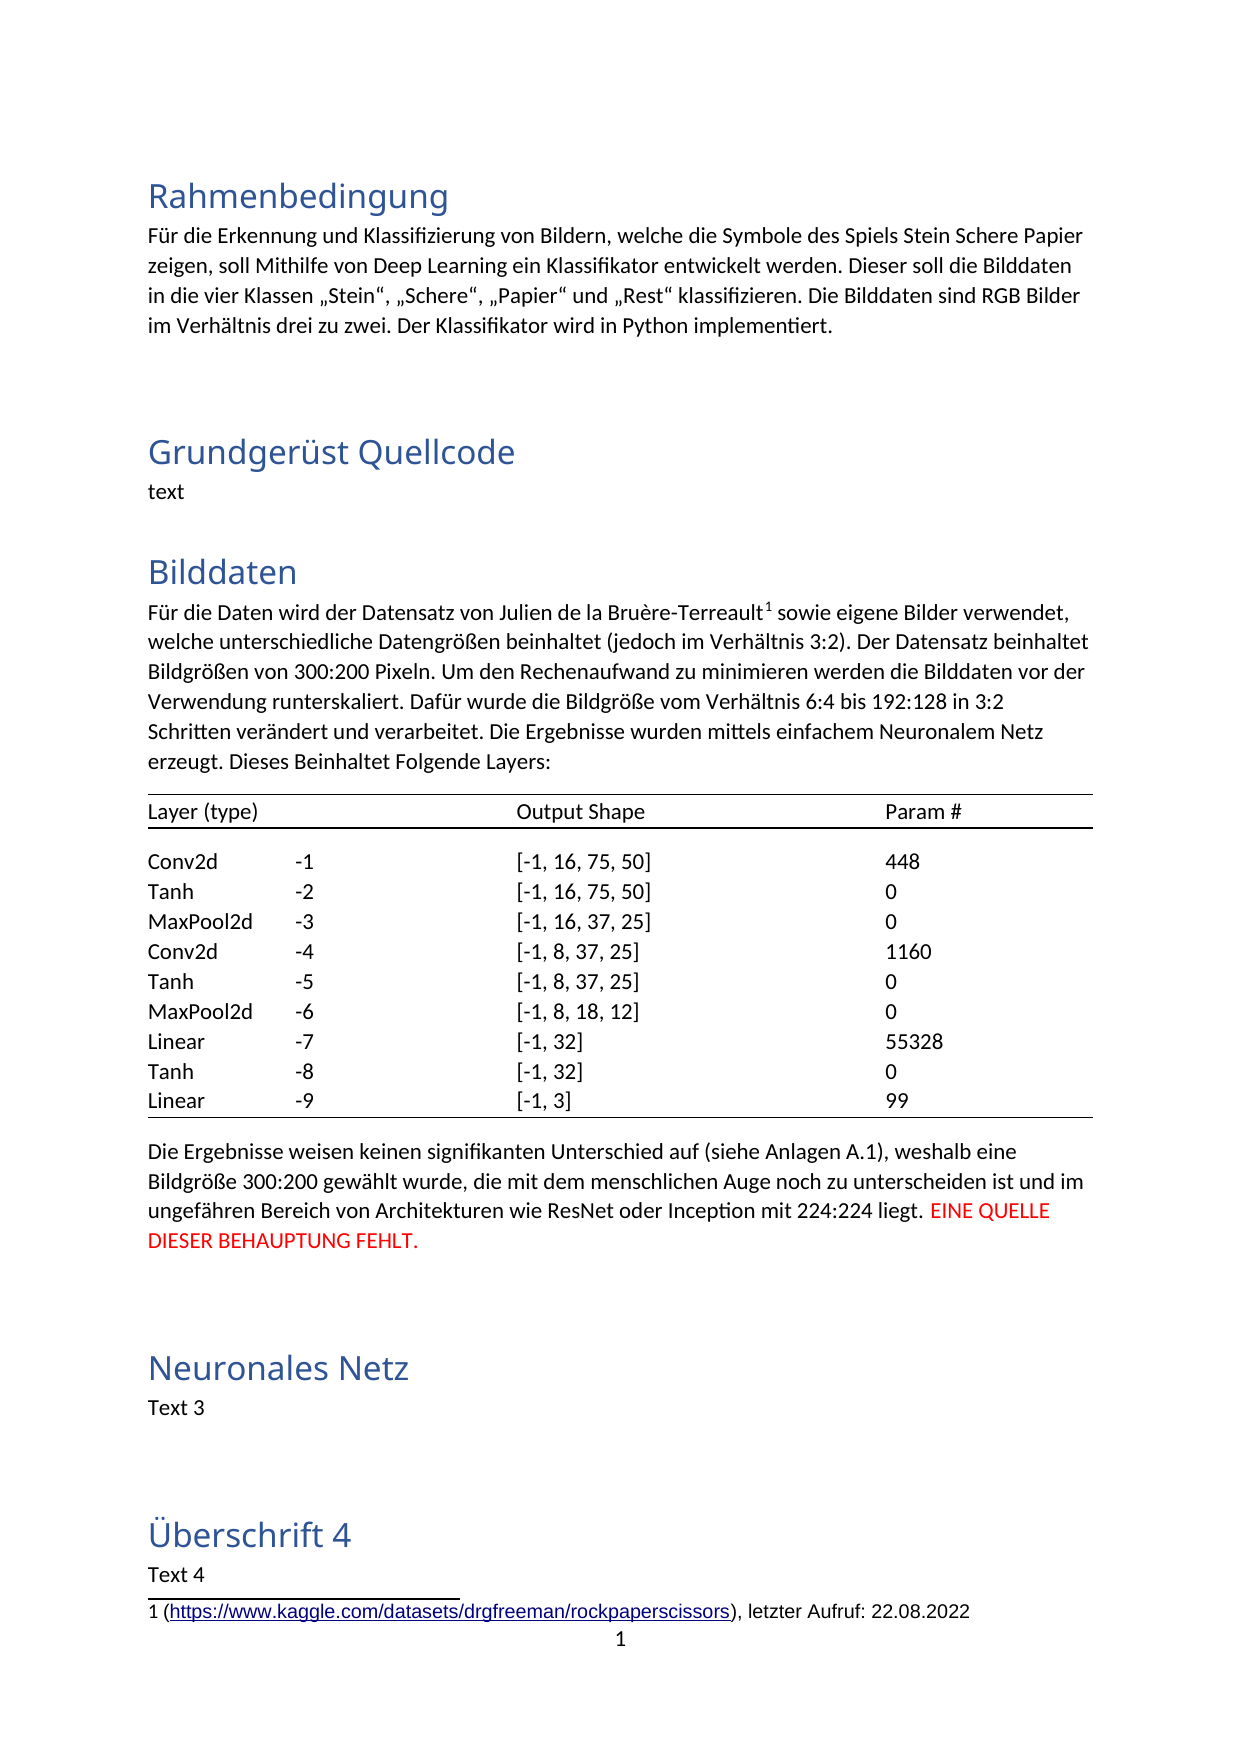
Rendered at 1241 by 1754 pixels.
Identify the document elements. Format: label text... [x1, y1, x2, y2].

subtitle Grundgerüst Quellcode [148, 429, 1093, 474]
text Layer (type) Output Shape Param # [148, 795, 1093, 827]
subtitle Rahmenbedingung [148, 173, 1093, 218]
text Die Ergebnisse weisen keinen signifikanten Unterschied auf (siehe Anlagen A.1), weshalb eine Bildgröße 300:200 gewählt wurde, die mit dem menschlichen Auge noch zu unterscheiden ist und im ungefähren Bereich von Architekturen wie ResNet oder Inception mit 224:224 liegt. EINE QUELLE DIESER BEHAUPTUNG FEHLT. [148, 1137, 1093, 1254]
subtitle Bilddaten [148, 549, 1093, 594]
text text [148, 477, 1093, 506]
text Für die Daten wird der Datensatz von Julien de la Bruère-Terreault sowie eigene Bilder verwendet, welche unterschiedliche Datengrößen beinhaltet (jedoch im Verhältnis 3:2). Der Datensatz beinhaltet Bildgrößen von 300:200 Pixeln. Um den Rechenaufwand zu minimieren werden die Bilddaten vor der Verwendung runterskaliert. Dafür wurde die Bildgröße vom Verhältnis 6:4 bis 192:128 in 3:2 Schritten verändert und verarbeitet. Die Ergebnisse wurden mittels einfachem Neuronalem Netz erzeugt. Dieses Beinhaltet Folgende Layers: [148, 598, 1093, 775]
text (https://www.kaggle.com/datasets/drgfreeman/rockpaperscissors), letzter Aufruf: 22.08.2022 [148, 1599, 1093, 1624]
text Text 3 [148, 1393, 1093, 1421]
subtitle Überschrift 4 [148, 1511, 1093, 1557]
text Text 4 [148, 1560, 1093, 1588]
text Für die Erkennung und Klassifizierung von Bildern, welche die Symbole des Spiels Stein Schere Papier zeigen, soll Mithilfe von Deep Learning ein Klassifikator entwickelt werden. Dieser soll die Bilddaten in die vier Klassen „Stein“, „Schere“, „Papier“ und „Rest“ klassifizieren. Die Bilddaten sind RGB Bilder im Verhältnis drei zu zwei. Der Klassifikator wird in Python implementiert. [148, 221, 1093, 339]
text Conv2d -1 [-1, 16, 75, 50] 448 Tanh -2 [-1, 16, 75, 50] 0 MaxPool2d -3 [-1, 16, 37, 25] 0 Conv2d -4 [-1, 8, 37, 25] 1160 Tanh -5 [-1, 8, 37, 25] 0 MaxPool2d -6 [-1, 8, 18, 12] 0 Linear -7 [-1, 32] 55328 Tanh -8 [-1, 32] 0 Linear -9 [-1, 3] 99 [148, 847, 1093, 1117]
subtitle Neuronales Netz [148, 1345, 1093, 1390]
